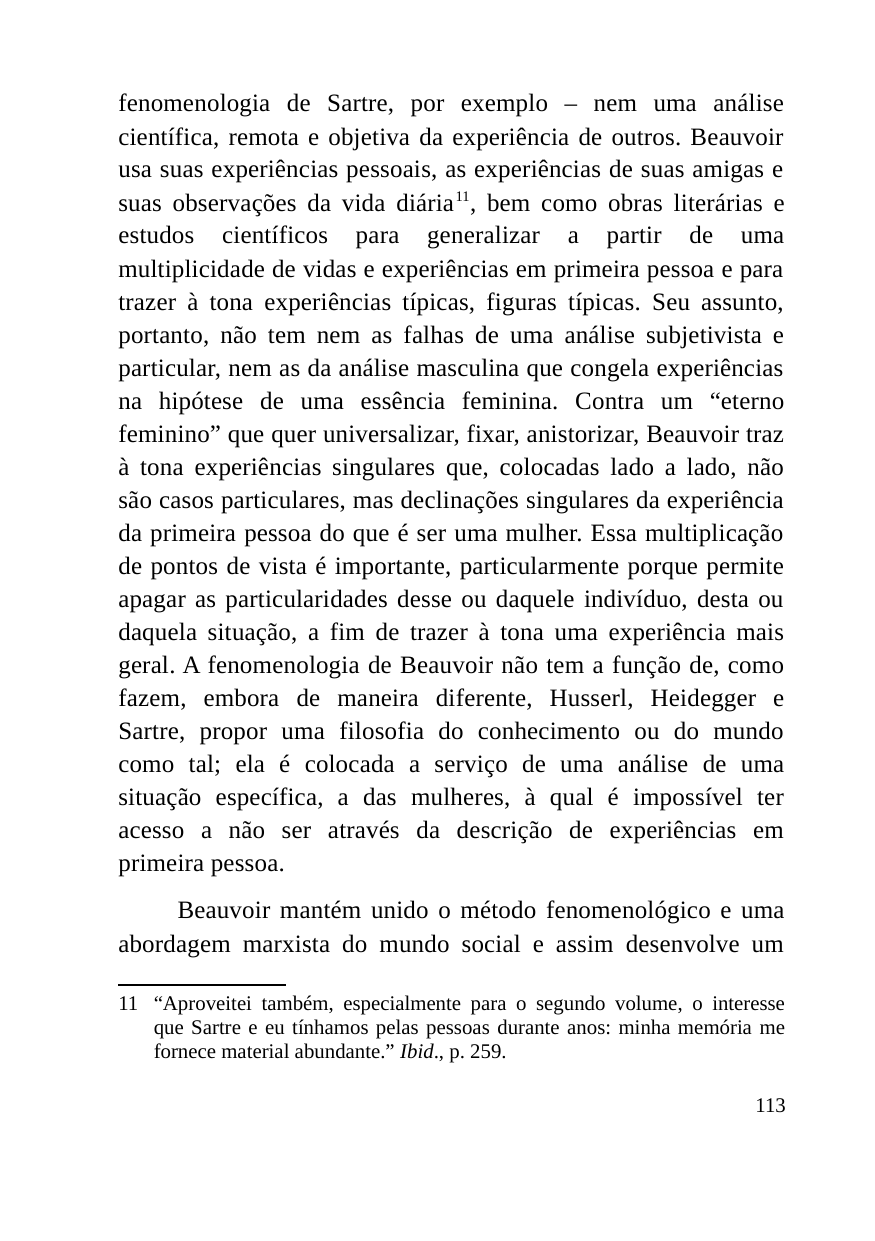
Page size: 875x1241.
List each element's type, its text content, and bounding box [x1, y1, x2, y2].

text fenomenologia de Sartre, por exemplo – nem uma análise científica, remota e objetiva da experiência de outros. Beauvoir usa suas experiências pessoais, as experiências de suas amigas e suas observações da vida diária, bem como obras literárias e estudos científicos para generalizar a partir de uma multiplicidade de vidas e experiências em primeira pessoa e para trazer à tona experiências típicas, figuras típicas. Seu assunto, portanto, não tem nem as falhas de uma análise subjetivista e particular, nem as da análise masculina que congela experiências na hipótese de uma essência feminina. Contra um “eterno feminino” que quer universalizar, fixar, anistorizar, Beauvoir traz à tona experiências singulares que, colocadas lado a lado, não são casos particulares, mas declinações singulares da experiência da primeira pessoa do que é ser uma mulher. Essa multiplicação de pontos de vista é importante, particularmente porque permite apagar as particularidades desse ou daquele indivíduo, desta ou daquela situação, a fim de trazer à tona uma experiência mais geral. A fenomenologia de Beauvoir não tem a função de, como fazem, embora de maneira diferente, Husserl, Heidegger e Sartre, propor uma filosofia do conhecimento ou do mundo como tal; ela é colocada a serviço de uma análise de uma situação específica, a das mulheres, à qual é impossível ter acesso a não ser através da descrição de experiências em primeira pessoa. [118, 88, 786, 877]
text Beauvoir mantém unido o método fenomenológico e uma abordagem marxista do mundo social e assim desenvolve um [118, 896, 786, 957]
text “Aproveitei também, especialmente para o segundo volume, o interesse que Sartre e eu tínhamos pelas pessoas durante anos: minha memória me fornece material abundante.” Ibid., p. 259. [118, 991, 786, 1063]
